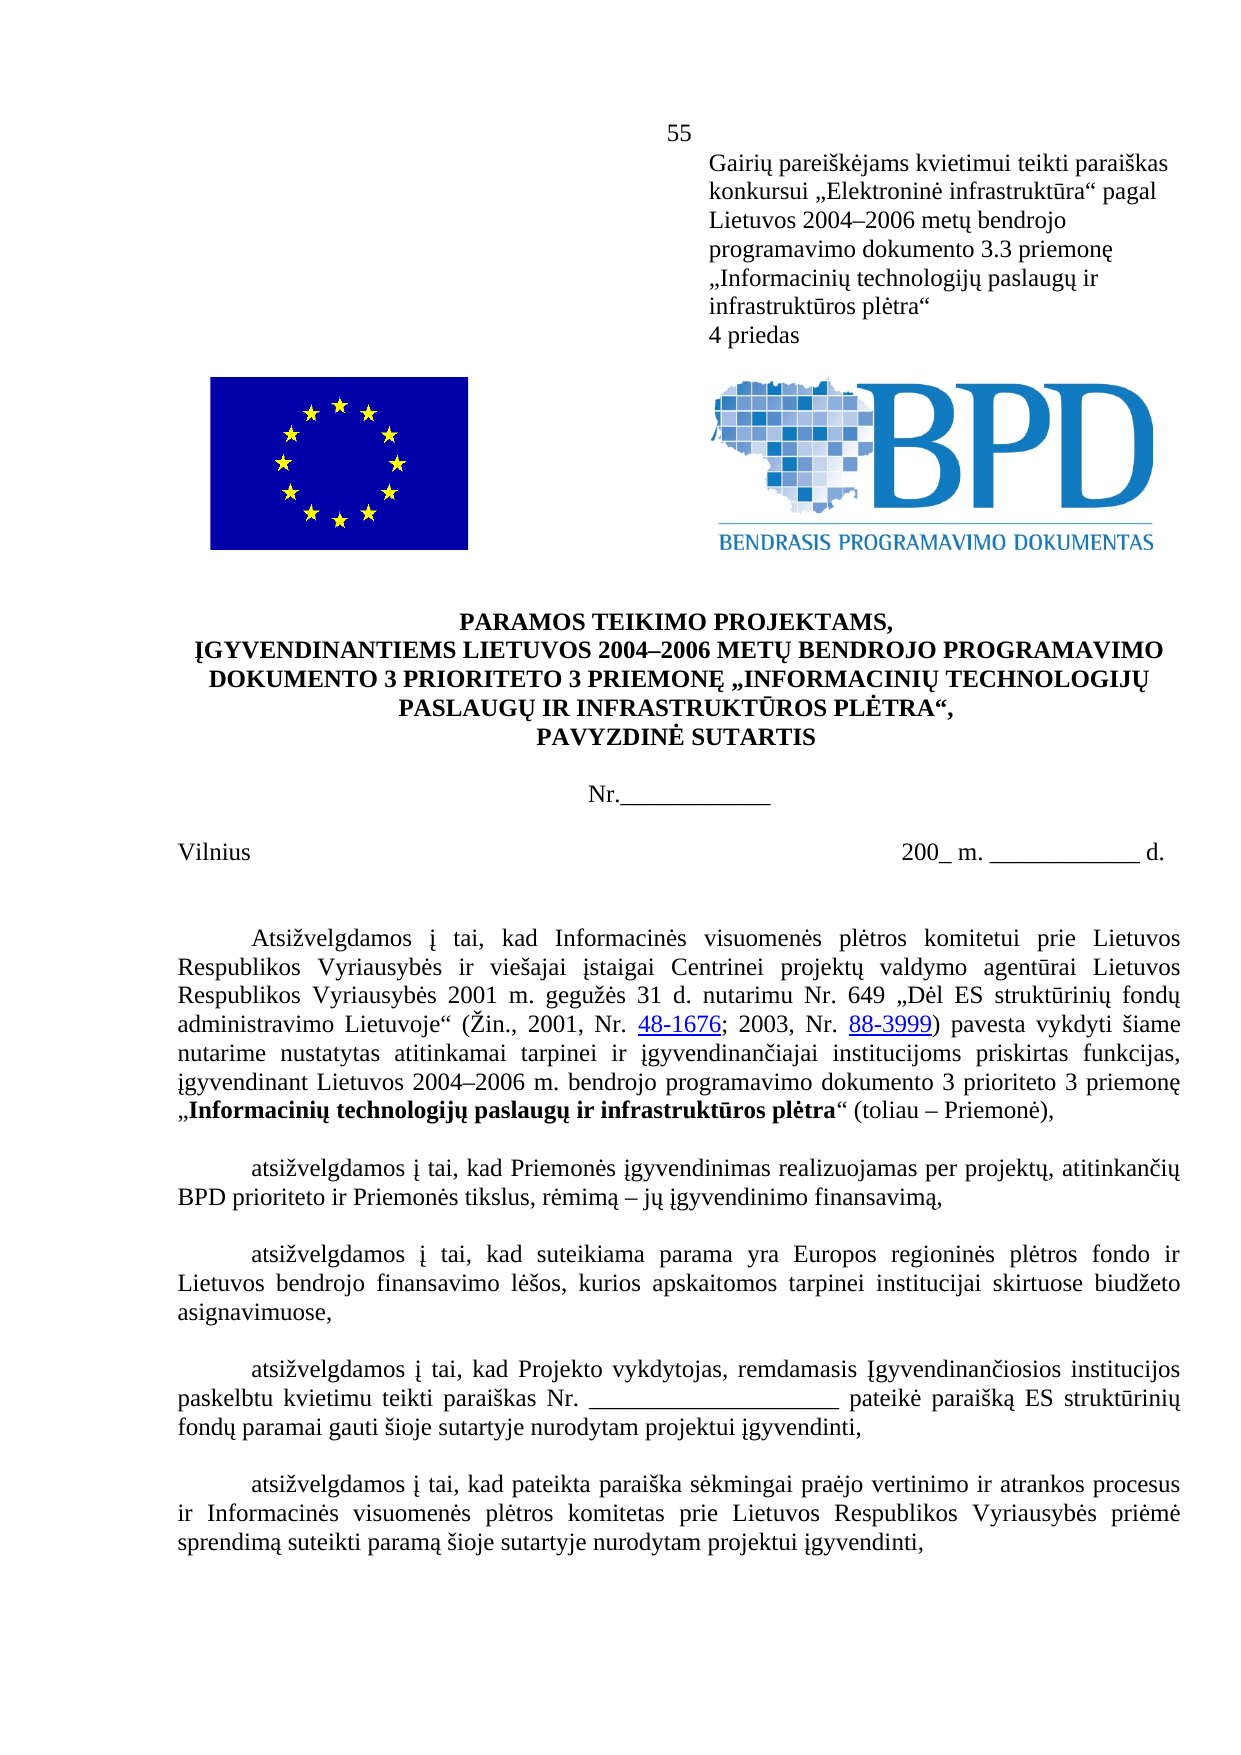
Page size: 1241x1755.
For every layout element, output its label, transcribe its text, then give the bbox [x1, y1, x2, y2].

text atsižvelgdamos į tai, kad pateikta paraiška sėkmingai praėjo vertinimo ir atrankos procesus ir Informacinės visuomenės plėtros komitetas prie Lietuvos Respublikos Vyriausybės priėmė sprendimą suteikti paramą šioje sutartyje nurodytam projektui įgyvendinti, [177, 1469, 1181, 1555]
text Vilnius 200_ m. ____________ d. [177, 837, 1181, 865]
text infrastruktūros plėtra“ [177, 291, 1181, 320]
text ĮGYVENDINANTIEMS LIETUVOS 2004–2006 METŲ BENDROJO PROGRAMAVIMO DOKUMENTO 3 PRIORITETO 3 PRIEMONĘ „INFORMACINIŲ TECHNOLOGIJŲ PASLAUGŲ IR INFRASTRUKTŪROS PLĖTRA“, [177, 635, 1181, 722]
text konkursui „Elektroninė infrastruktūra“ pagal [177, 176, 1181, 205]
text programavimo dokumento 3.3 priemonę [177, 234, 1181, 263]
text atsižvelgdamos į tai, kad Projekto vykdytojas, remdamasis Įgyvendinančiosios institucijos paskelbtu kvietimu teikti paraiškas Nr. ____________________ pateikė paraišką ES struktūrinių fondų paramai gauti šioje sutartyje nurodytam projektui įgyvendinti, [177, 1354, 1181, 1440]
text Nr.____________ [177, 779, 1181, 808]
text Lietuvos 2004–2006 metų bendrojo [177, 205, 1181, 234]
text Atsižvelgdamos į tai, kad Informacinės visuomenės plėtros komitetui prie Lietuvos Respublikos Vyriausybės ir viešajai įstaigai Centrinei projektų valdymo agentūrai Lietuvos Respublikos Vyriausybės 2001 m. gegužės 31 d. nutarimu Nr. 649 „Dėl ES struktūrinių fondų administravimo Lietuvoje“ (Žin., 2001, Nr. 48-1676; 2003, Nr. 88-3999) pavesta vykdyti šiame nutarime nustatytas atitinkamai tarpinei ir įgyvendinančiajai institucijoms priskirtas funkcijas, įgyvendinant Lietuvos 2004–2006 m. bendrojo programavimo dokumento 3 prioriteto 3 priemonę „Informacinių technologijų paslaugų ir infrastruktūros plėtra“ (toliau – Priemonė), [177, 923, 1181, 1124]
text Gairių pareiškėjams kvietimui teikti paraiškas [709, 148, 1181, 176]
text „Informacinių technologijų paslaugų ir [177, 263, 1181, 291]
text 4 priedas [177, 320, 1181, 349]
text atsižvelgdamos į tai, kad suteikiama parama yra Europos regioninės plėtros fondo ir Lietuvos bendrojo finansavimo lėšos, kurios apskaitomos tarpinei institucijai skirtuose biudžeto asignavimuose, [177, 1239, 1181, 1325]
text PAVYZDINĖ SUTARTIS [177, 722, 1181, 750]
text atsižvelgdamos į tai, kad Priemonės įgyvendinimas realizuojamas per projektų, atitinkančių BPD prioriteto ir Priemonės tikslus, rėmimą – jų įgyvendinimo finansavimą, [177, 1153, 1181, 1210]
table_header [700, 378, 1181, 578]
text PARAMOS TEIKIMO PROJEKTAMS, [177, 607, 1181, 635]
table_header [501, 378, 699, 578]
table_header [177, 378, 501, 578]
